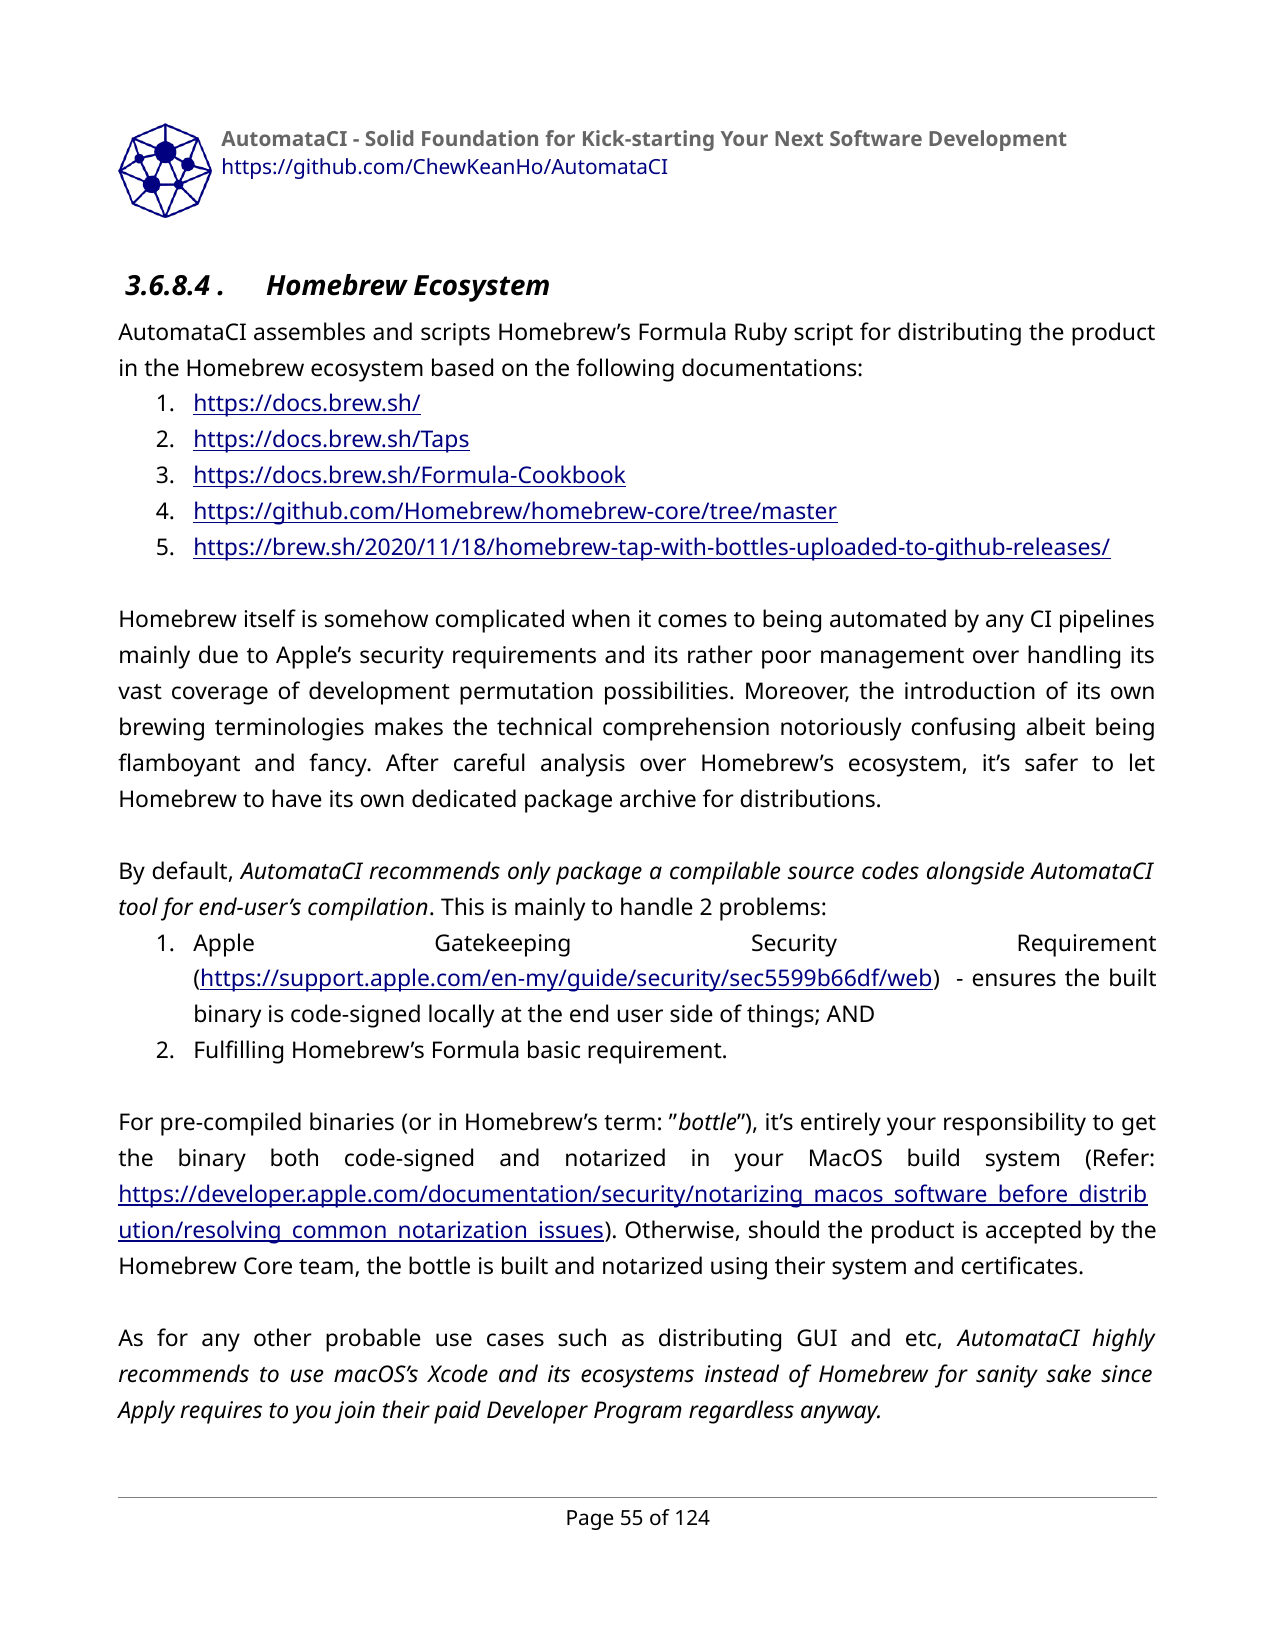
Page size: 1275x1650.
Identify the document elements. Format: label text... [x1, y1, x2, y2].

list https://github.com/Homebrew/homebrew-core/tree/master [156, 495, 1157, 526]
text By default, AutomataCI recommends only package a compilable source codes alongside AutomataCI tool for end-user’s compilation. This is mainly to handle 2 problems: [118, 854, 1157, 922]
text As for any other probable use cases such as distributing GUI and etc, AutomataCI highly recommends to use macOS’s Xcode and its ecosystems instead of Homebrew for sanity sake since Apply requires to you join their paid Developer Program regardless anyway. [118, 1322, 1157, 1425]
text Homebrew itself is somehow complicated when it comes to being automated by any CI pipelines mainly due to Apple’s security requirements and its rather poor management over handling its vast coverage of development permutation possibilities. Moreover, the introduction of its own brewing terminologies makes the technical comprehension notoriously confusing albeit being flamboyant and fancy. After careful analysis over Homebrew’s ecosystem, it’s safer to let Homebrew to have its own dedicated package archive for distributions. [118, 603, 1157, 814]
picture [118, 123, 212, 218]
subtitle Homebrew Ecosystem [118, 265, 1157, 303]
list https://docs.brew.sh/ [156, 387, 1157, 419]
text AutomataCI assembles and scripts Homebrew’s Formula Ruby script for distributing the product in the Homebrew ecosystem based on the following documentations: [118, 316, 1157, 383]
list Apple Gatekeeping Security Requirement (https://support.apple.com/en-my/guide/security/sec5599b66df/web) - ensures the built binary is code-signed locally at the end user side of things; AND [156, 926, 1157, 1029]
list https://docs.brew.sh/Formula-Cookbook [156, 459, 1157, 491]
list https://docs.brew.sh/Taps [156, 423, 1157, 454]
text For pre-compiled binaries (or in Homebrew’s term: ”bottle”), it’s entirely your responsibility to get the binary both code-signed and notarized in your MacOS build system (Refer: https://developer.apple.com/documentation/security/notarizing_macos_software_before_distribution/resolving_common_notarization_issues). Otherwise, should the product is accepted by the Homebrew Core team, the bottle is built and notarized using their system and certificates. [118, 1106, 1157, 1281]
list https://brew.sh/2020/11/18/homebrew-tap-with-bottles-uploaded-to-github-releases/ [156, 531, 1157, 562]
list Fulfilling Homebrew’s Formula basic requirement. [156, 1034, 1157, 1066]
